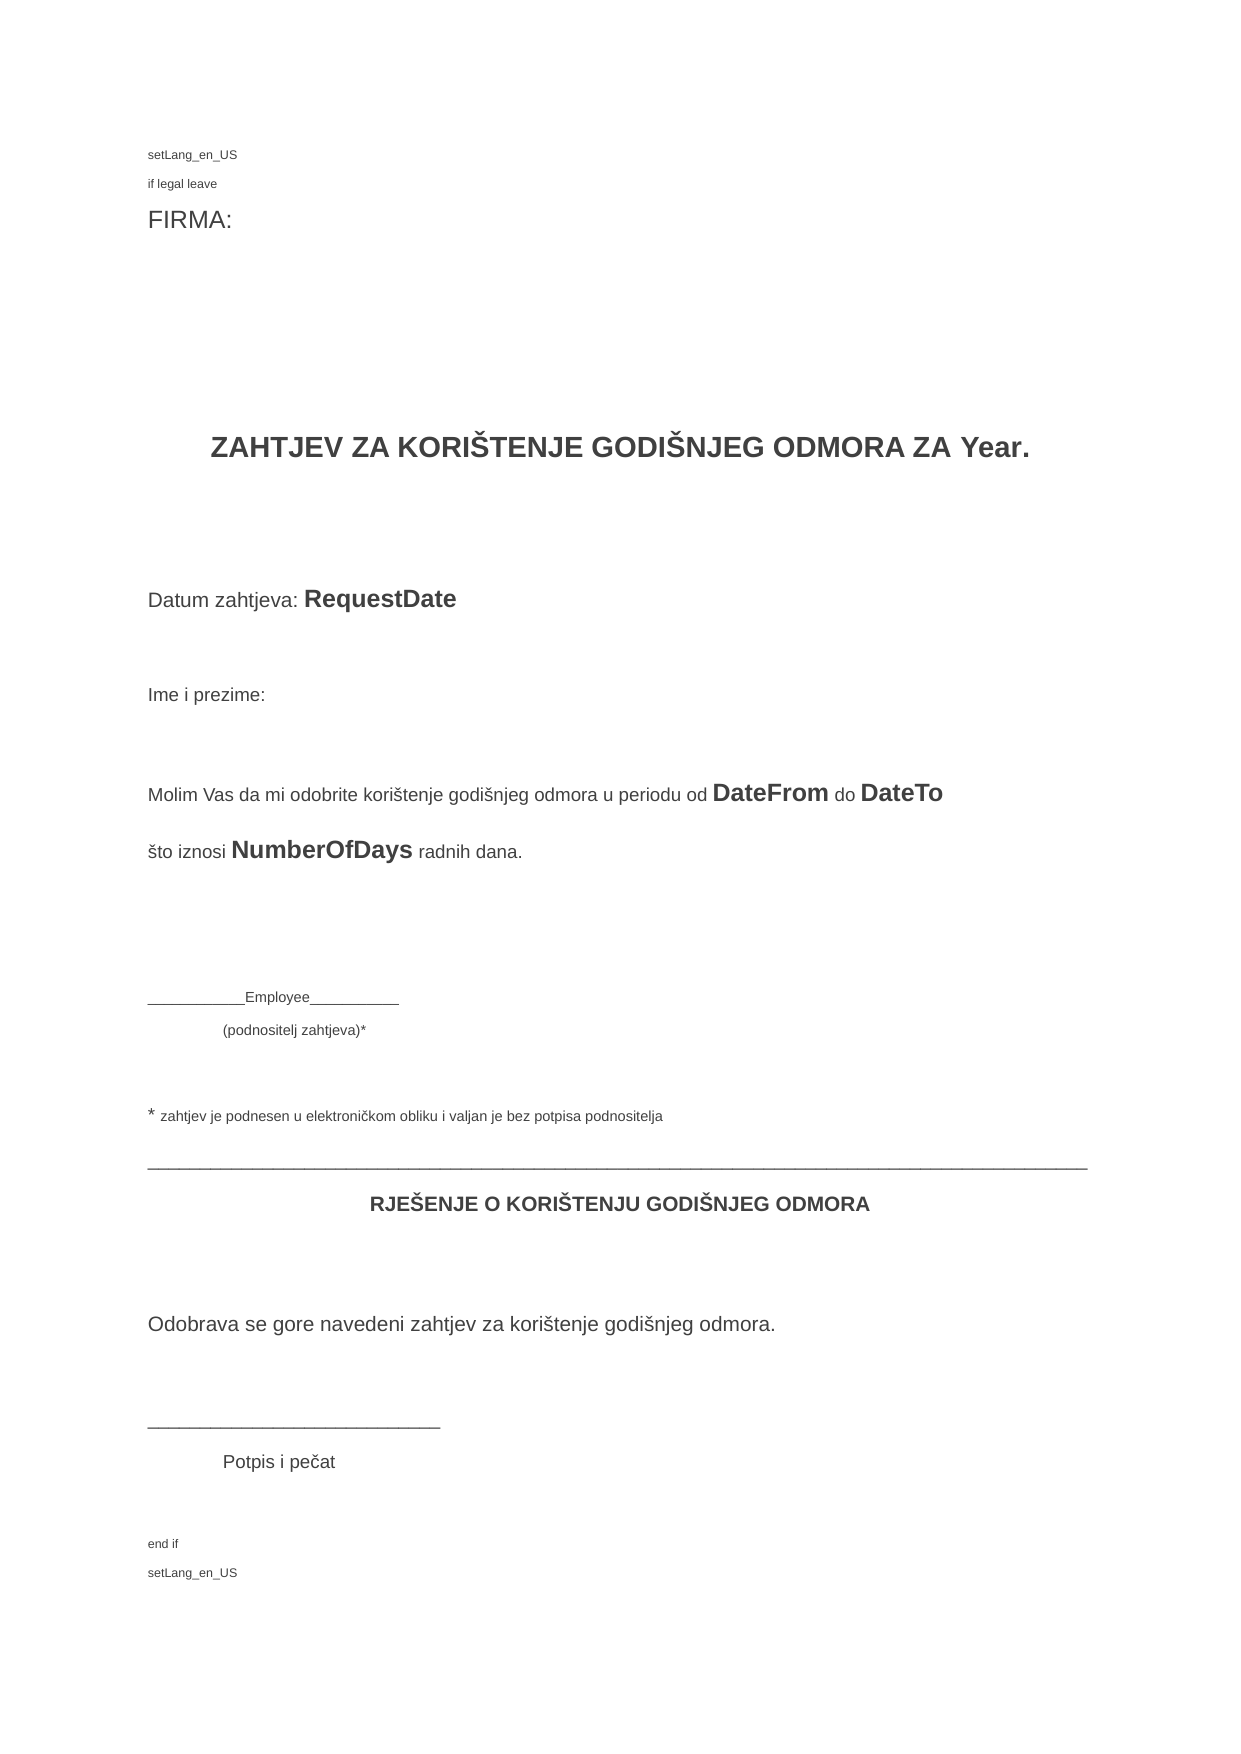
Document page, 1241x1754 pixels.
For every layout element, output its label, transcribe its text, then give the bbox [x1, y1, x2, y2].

text ____________Employee___________ [148, 988, 1093, 1005]
text ____________________________ [148, 1408, 1093, 1429]
text if legal leave [148, 176, 1093, 191]
text Potpis i pečat [148, 1451, 1093, 1472]
text Datum zahtjeva: RequestDate [148, 584, 1093, 612]
text setLang_en_US [148, 1566, 1093, 1580]
text FIRMA: [148, 205, 1093, 234]
text RJEŠENJE O KORIŠTENJU GODIŠNJEG ODMORA [148, 1192, 1093, 1216]
text Ime i prezime: [148, 684, 1093, 706]
text ZAHTJEV ZA KORIŠTENJE GODIŠNJEG ODMORA ZA Year. [148, 430, 1093, 464]
text * zahtjev je podnesen u elektroničkom obliku i valjan je bez potpisa podnositelja [148, 1103, 1093, 1125]
text Molim Vas da mi odobrite korištenje godišnjeg odmora u periodu od DateFrom do DateTo [148, 778, 1093, 806]
text setLang_en_US [148, 148, 1093, 162]
text Odobrava se gore navedeni zahtjev za korištenje godišnjeg odmora. [148, 1312, 1093, 1336]
text __________________________________________________________________________________________ [148, 1149, 1093, 1171]
text (podnositelj zahtjeva)* [148, 1022, 1093, 1039]
text end if [148, 1537, 1093, 1552]
text što iznosi NumberOfDays radnih dana. [148, 835, 1093, 864]
